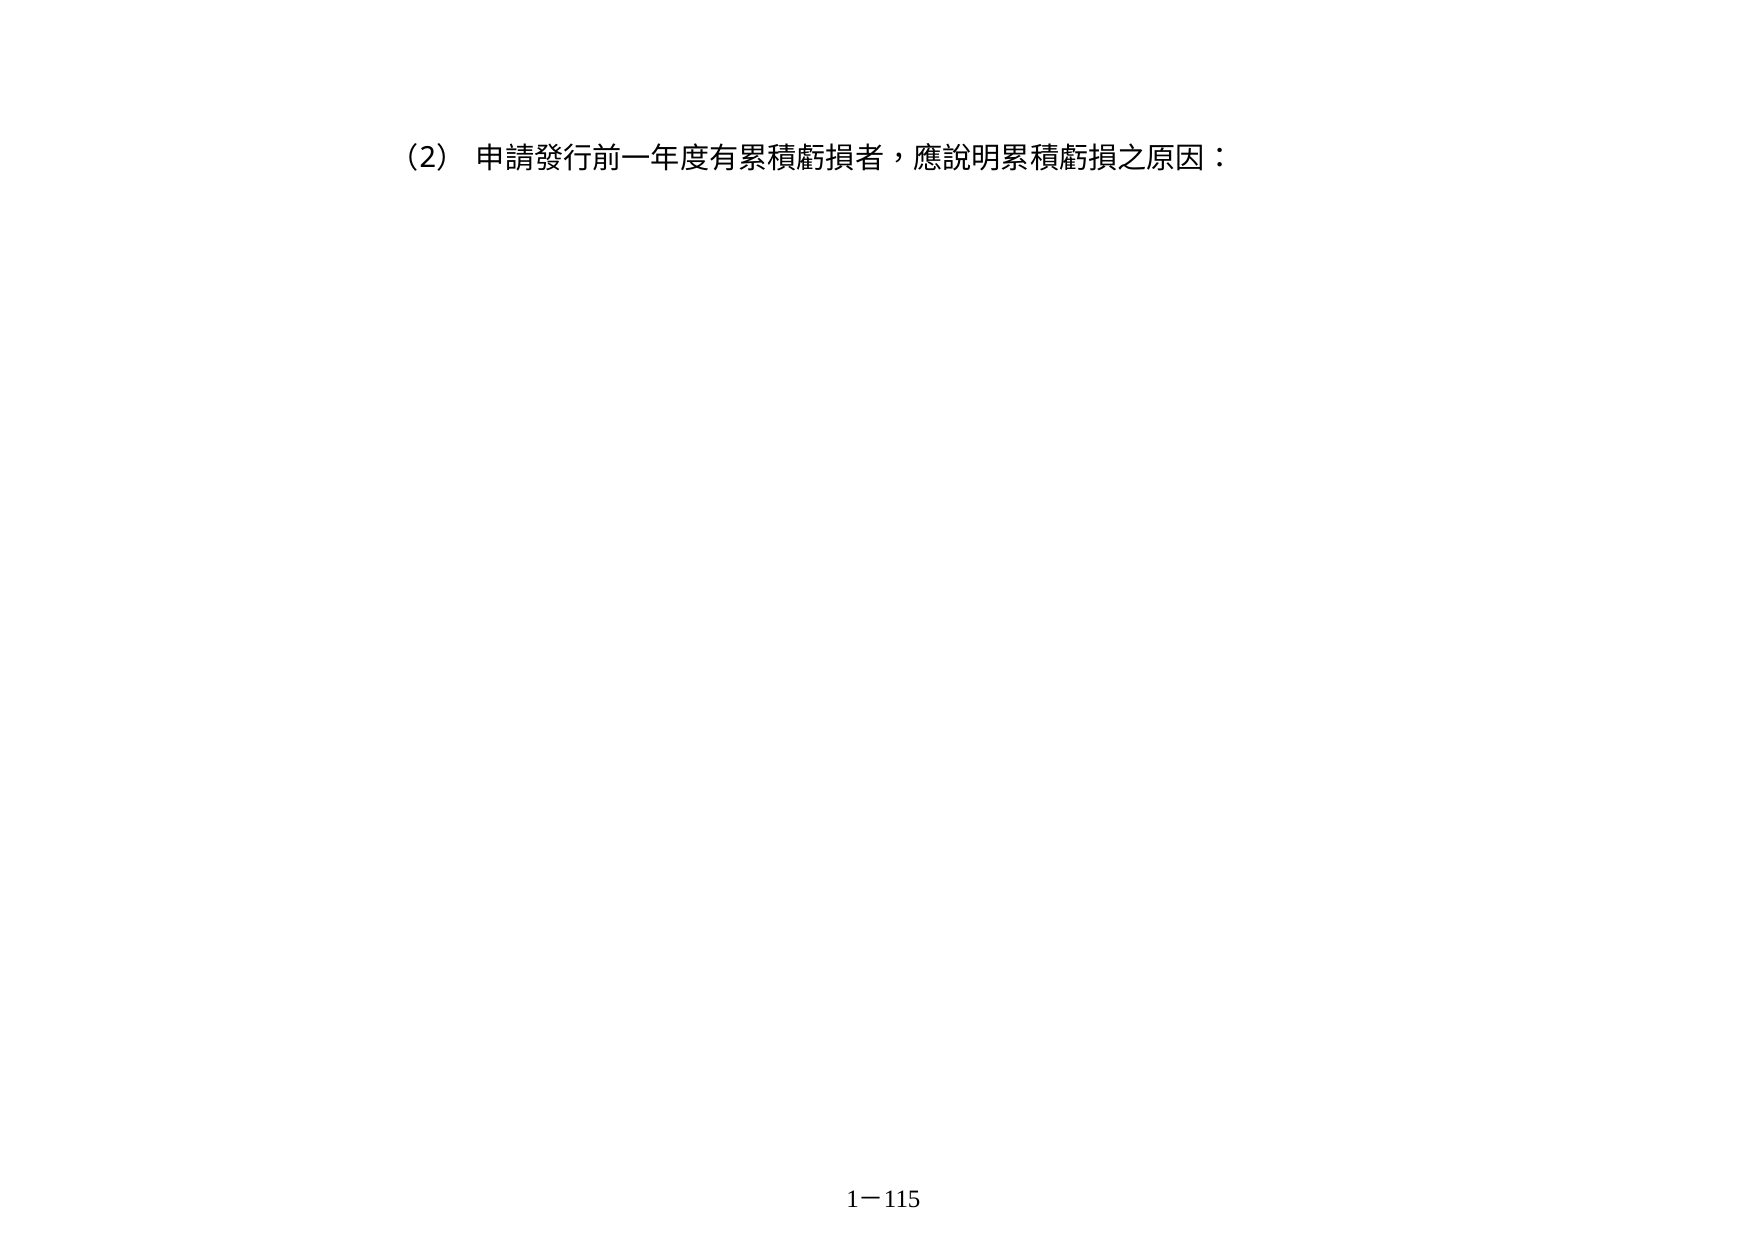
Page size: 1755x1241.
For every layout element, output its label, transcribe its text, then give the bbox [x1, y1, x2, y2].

list 申請發行前一年度有累積虧損者，應說明累積虧損之原因： [389, 114, 1604, 177]
